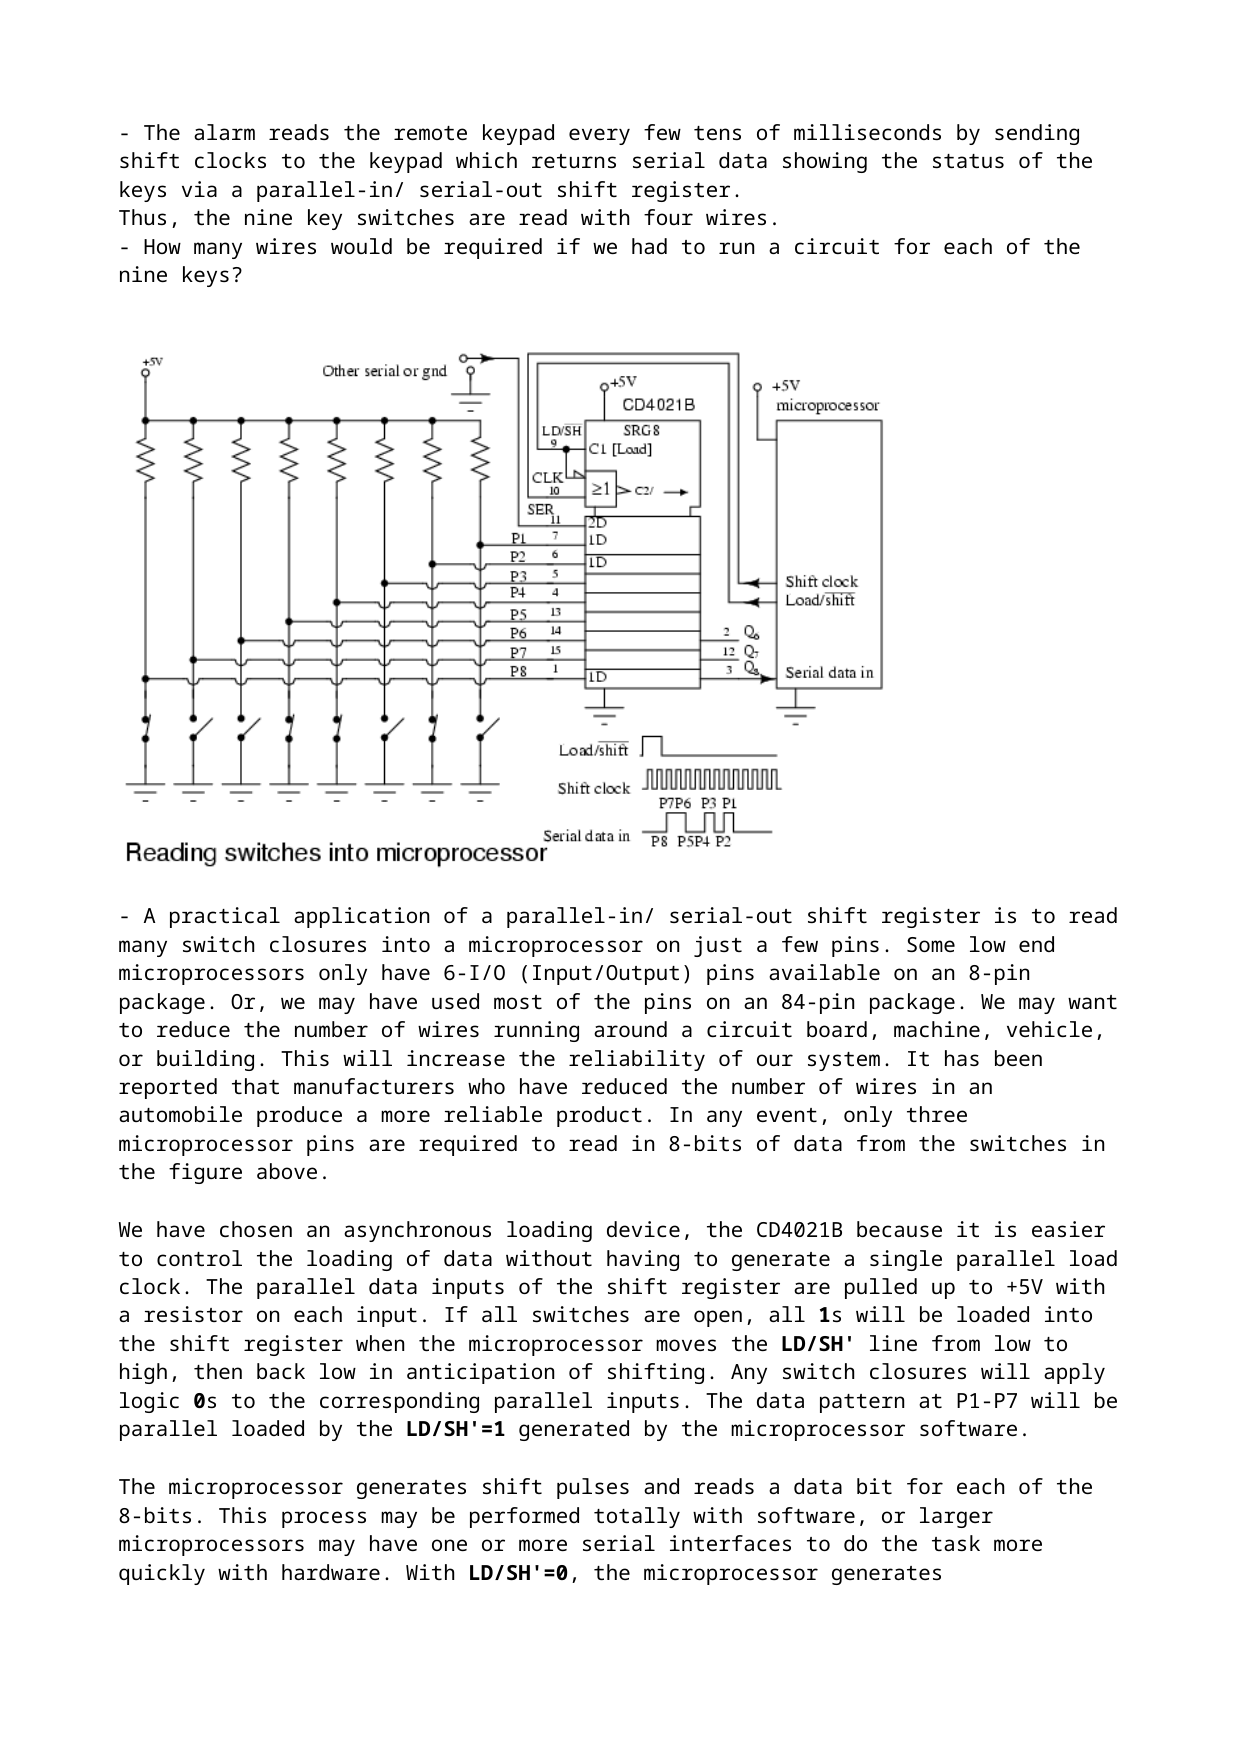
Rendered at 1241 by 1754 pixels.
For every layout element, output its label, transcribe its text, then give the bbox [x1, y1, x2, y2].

text We have chosen an asynchronous loading device, the CD4021B because it is easier to control the loading of data without having to generate a single parallel load clock. The parallel data inputs of the shift register are pulled up to +5V with a resistor on each input. If all switches are open, all 1s will be loaded into the shift register when the microprocessor moves the LD/SH' line from low to high, then back low in anticipation of shifting. Any switch closures will apply logic 0s to the corresponding parallel inputs. The data pattern at P1-P7 will be parallel loaded by the LD/SH'=1 generated by the microprocessor software. [118, 1215, 1122, 1443]
text The microprocessor generates shift pulses and reads a data bit for each of the 8-bits. This process may be performed totally with software, or larger microprocessors may have one or more serial interfaces to do the task more quickly with hardware. With LD/SH'=0, the microprocessor generates [118, 1472, 1122, 1586]
text - How many wires would be required if we had to run a circuit for each of the nine keys? [118, 232, 1122, 289]
text - The alarm reads the remote keypad every few tens of milliseconds by sending shift clocks to the keypad which returns serial data showing the status of the keys via a parallel-in/ serial-out shift register. [118, 118, 1122, 203]
text Thus, the nine key switches are read with four wires. [118, 203, 1122, 232]
text - A practical application of a parallel-in/ serial-out shift register is to read many switch closures into a microprocessor on just a few pins. Some low end microprocessors only have 6-I/O (Input/Output) pins available on an 8-pin package. Or, we may have used most of the pins on an 84-pin package. We may want to reduce the number of wires running around a circuit board, machine, vehicle, or building. This will increase the reliability of our system. It has been reported that manufacturers who have reduced the number of wires in an automobile produce a more reliable product. In any event, only three microprocessor pins are required to read in 8-bits of data from the switches in the figure above. [118, 901, 1122, 1186]
picture [118, 346, 891, 873]
